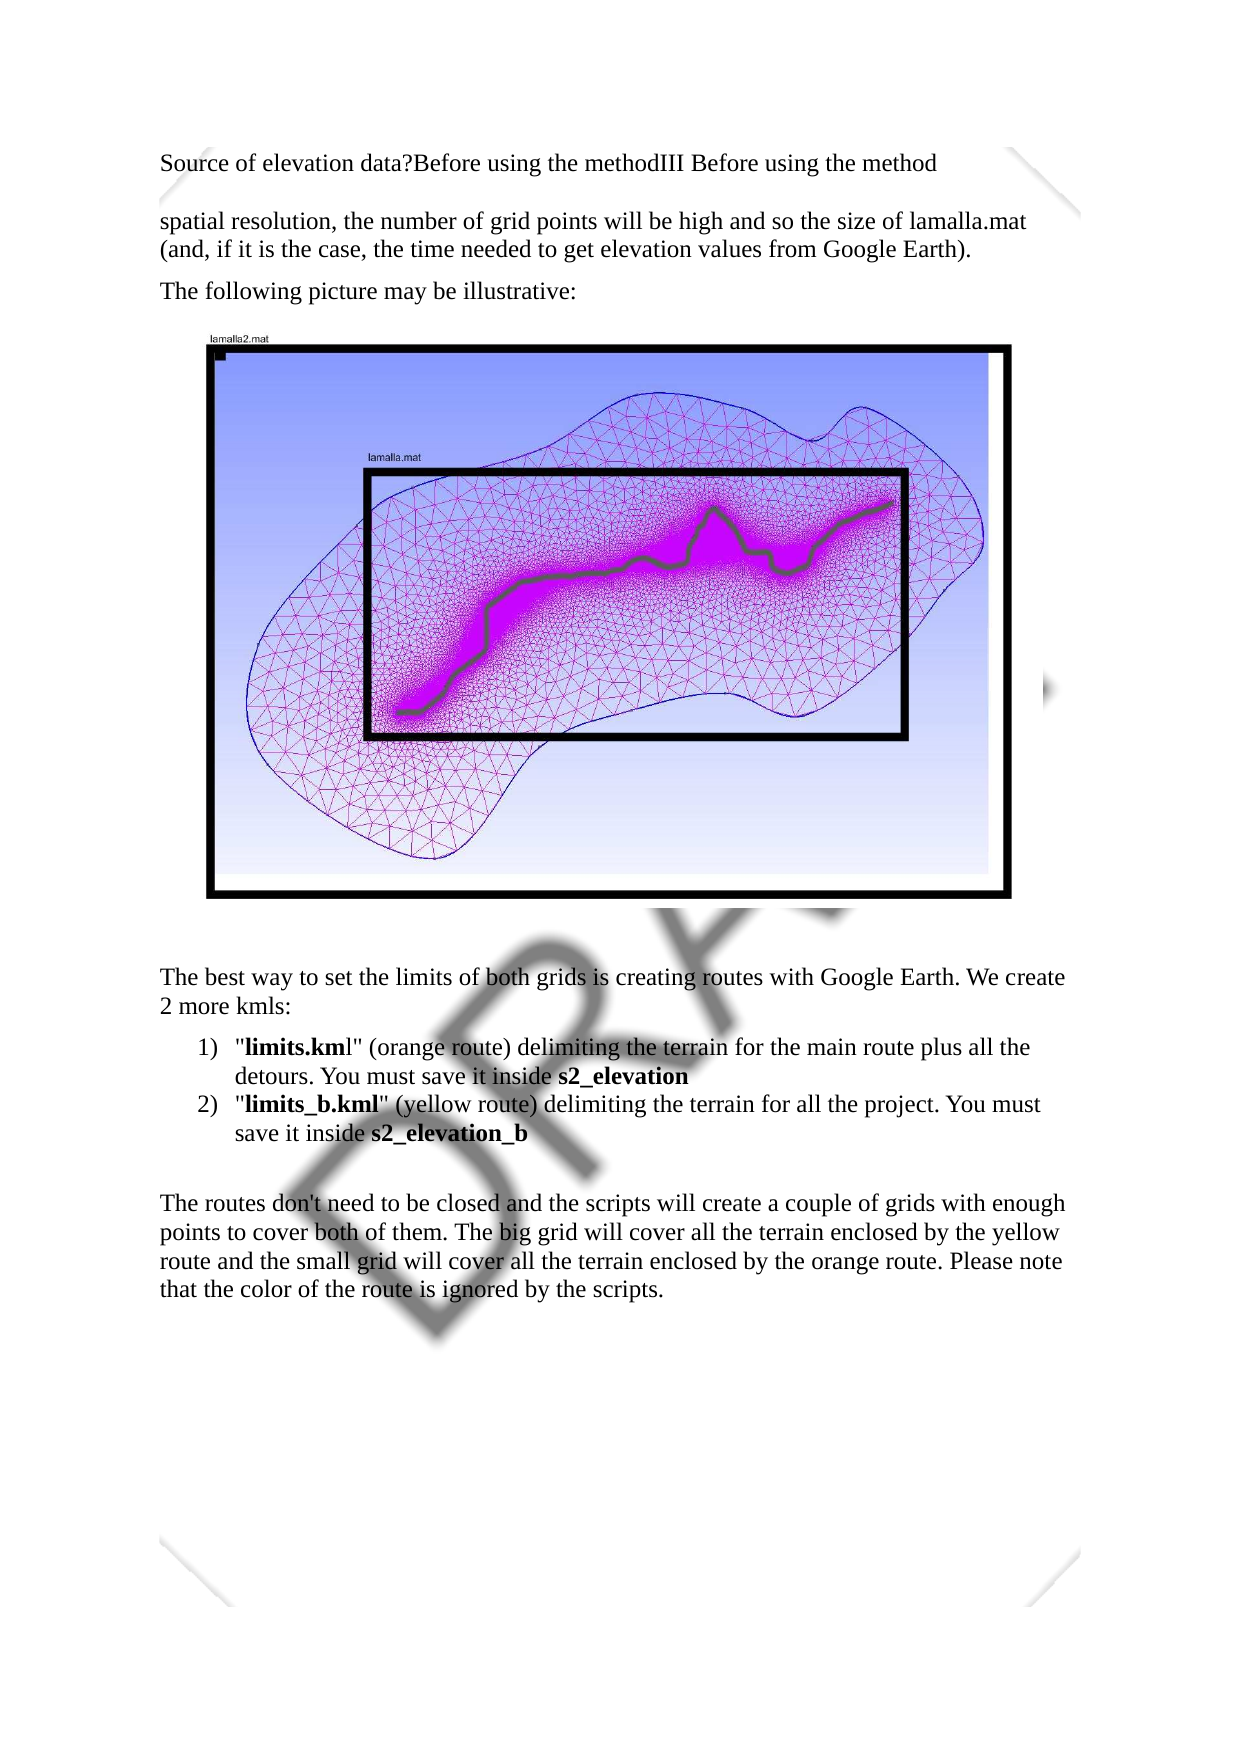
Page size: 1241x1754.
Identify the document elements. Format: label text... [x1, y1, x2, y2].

picture [220, 1147, 1021, 1188]
text The routes don't need to be closed and the scripts will create a couple of grids with enough points to cover both of them. The big grid will cover all the terrain enclosed by the yellow route and the small grid will cover all the terrain enclosed by the orange route. Please note that the color of the route is ignored by the scripts. [159, 1188, 1081, 1303]
text spatial resolution, the number of grid points will be high and so the size of lamalla.mat (and, if it is the case, the time needed to get elevation values from Google Earth). [159, 206, 1081, 263]
list "limits.kml" (orange route) delimiting the terrain for the main route plus all the detours. You must save it inside s2_elevation [197, 1032, 1081, 1089]
list "limits_b.kml" (yellow route) delimiting the terrain for all the project. You must save it inside s2_elevation_b [197, 1089, 1081, 1147]
picture [176, 326, 1027, 900]
picture [220, 908, 1021, 962]
picture [220, 1019, 1021, 1032]
text The best way to set the limits of both grids is creating routes with Google Earth. We create 2 more kmls: [159, 962, 1081, 1019]
text The following picture may be illustrative: [159, 276, 1081, 304]
